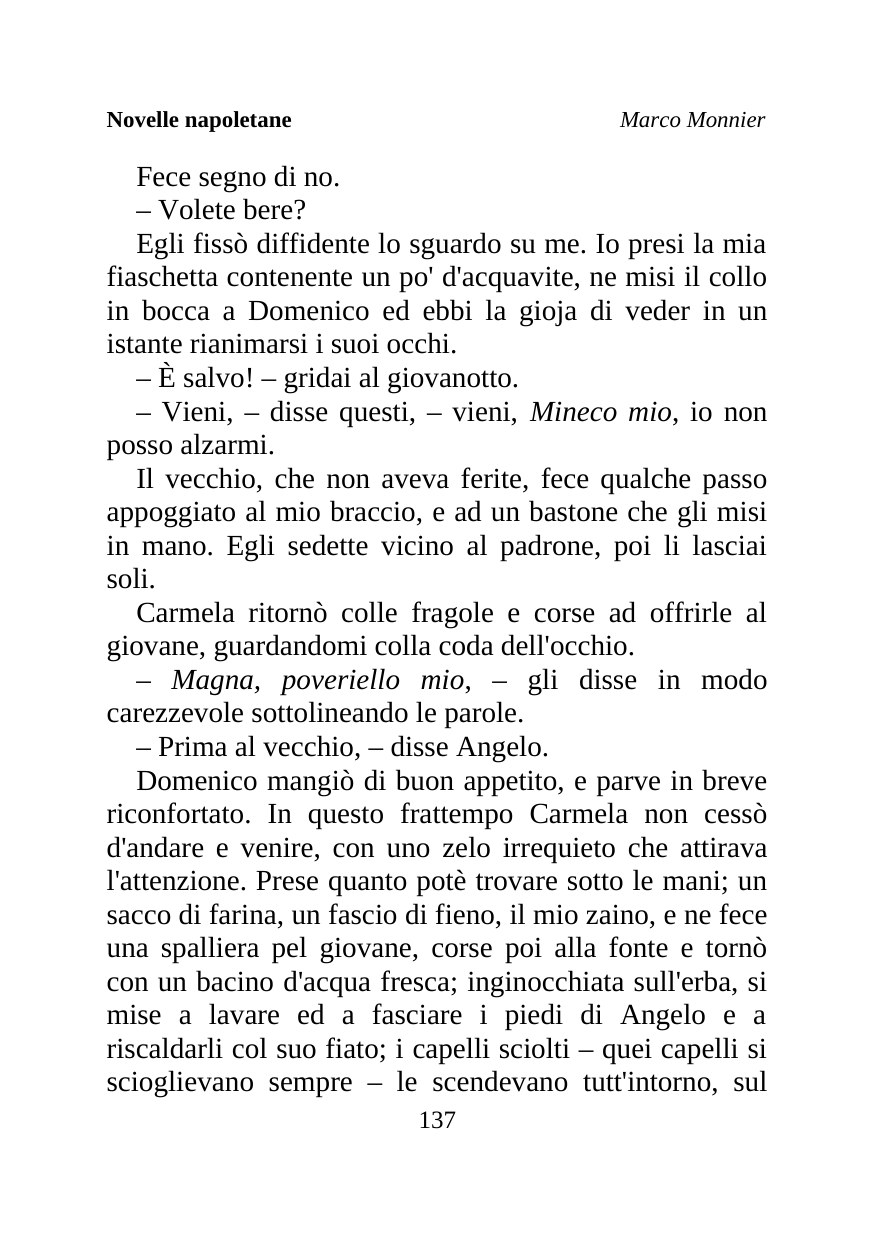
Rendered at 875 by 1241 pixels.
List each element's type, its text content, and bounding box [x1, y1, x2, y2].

text – Prima al vecchio, – disse Angelo. [106, 729, 768, 763]
text – È salvo! – gridai al giovanotto. [106, 360, 768, 394]
text – Vieni, – disse questi, – vieni, Mineco mio, io non posso alzarmi. [106, 394, 768, 461]
text – Magna, poveriello mio, – gli disse in modo carezzevole sottolineando le parole. [106, 662, 768, 729]
text – Volete bere? [106, 192, 768, 226]
text Carmela ritornò colle fragole e corse ad offrirle al giovane, guardandomi colla coda dell'occhio. [106, 595, 768, 662]
text Fece segno di no. [106, 159, 768, 192]
text Domenico mangiò di buon appetito, e parve in breve riconfortato. In questo frattempo Carmela non cessò d'andare e venire, con uno zelo irrequieto che attirava l'attenzione. Prese quanto potè trovare sotto le mani; un sacco di farina, un fascio di fieno, il mio zaino, e ne fece una spalliera pel giovane, corse poi alla fonte e tornò con un bacino d'acqua fresca; inginocchiata sull'erba, si mise a lavare ed a fasciare i piedi di Angelo e a riscaldarli col suo fiato; i capelli sciolti – quei capelli si scioglievano sempre – le scendevano tutt'intorno, sul [106, 763, 768, 1098]
text Il vecchio, che non aveva ferite, fece qualche passo appoggiato al mio braccio, e ad un bastone che gli misi in mano. Egli sedette vicino al padrone, poi li lasciai soli. [106, 461, 768, 595]
text Egli fissò diffidente lo sguardo su me. Io presi la mia fiaschetta contenente un po' d'acquavite, ne misi il collo in bocca a Domenico ed ebbi la gioja di veder in un istante rianimarsi i suoi occhi. [106, 226, 768, 360]
